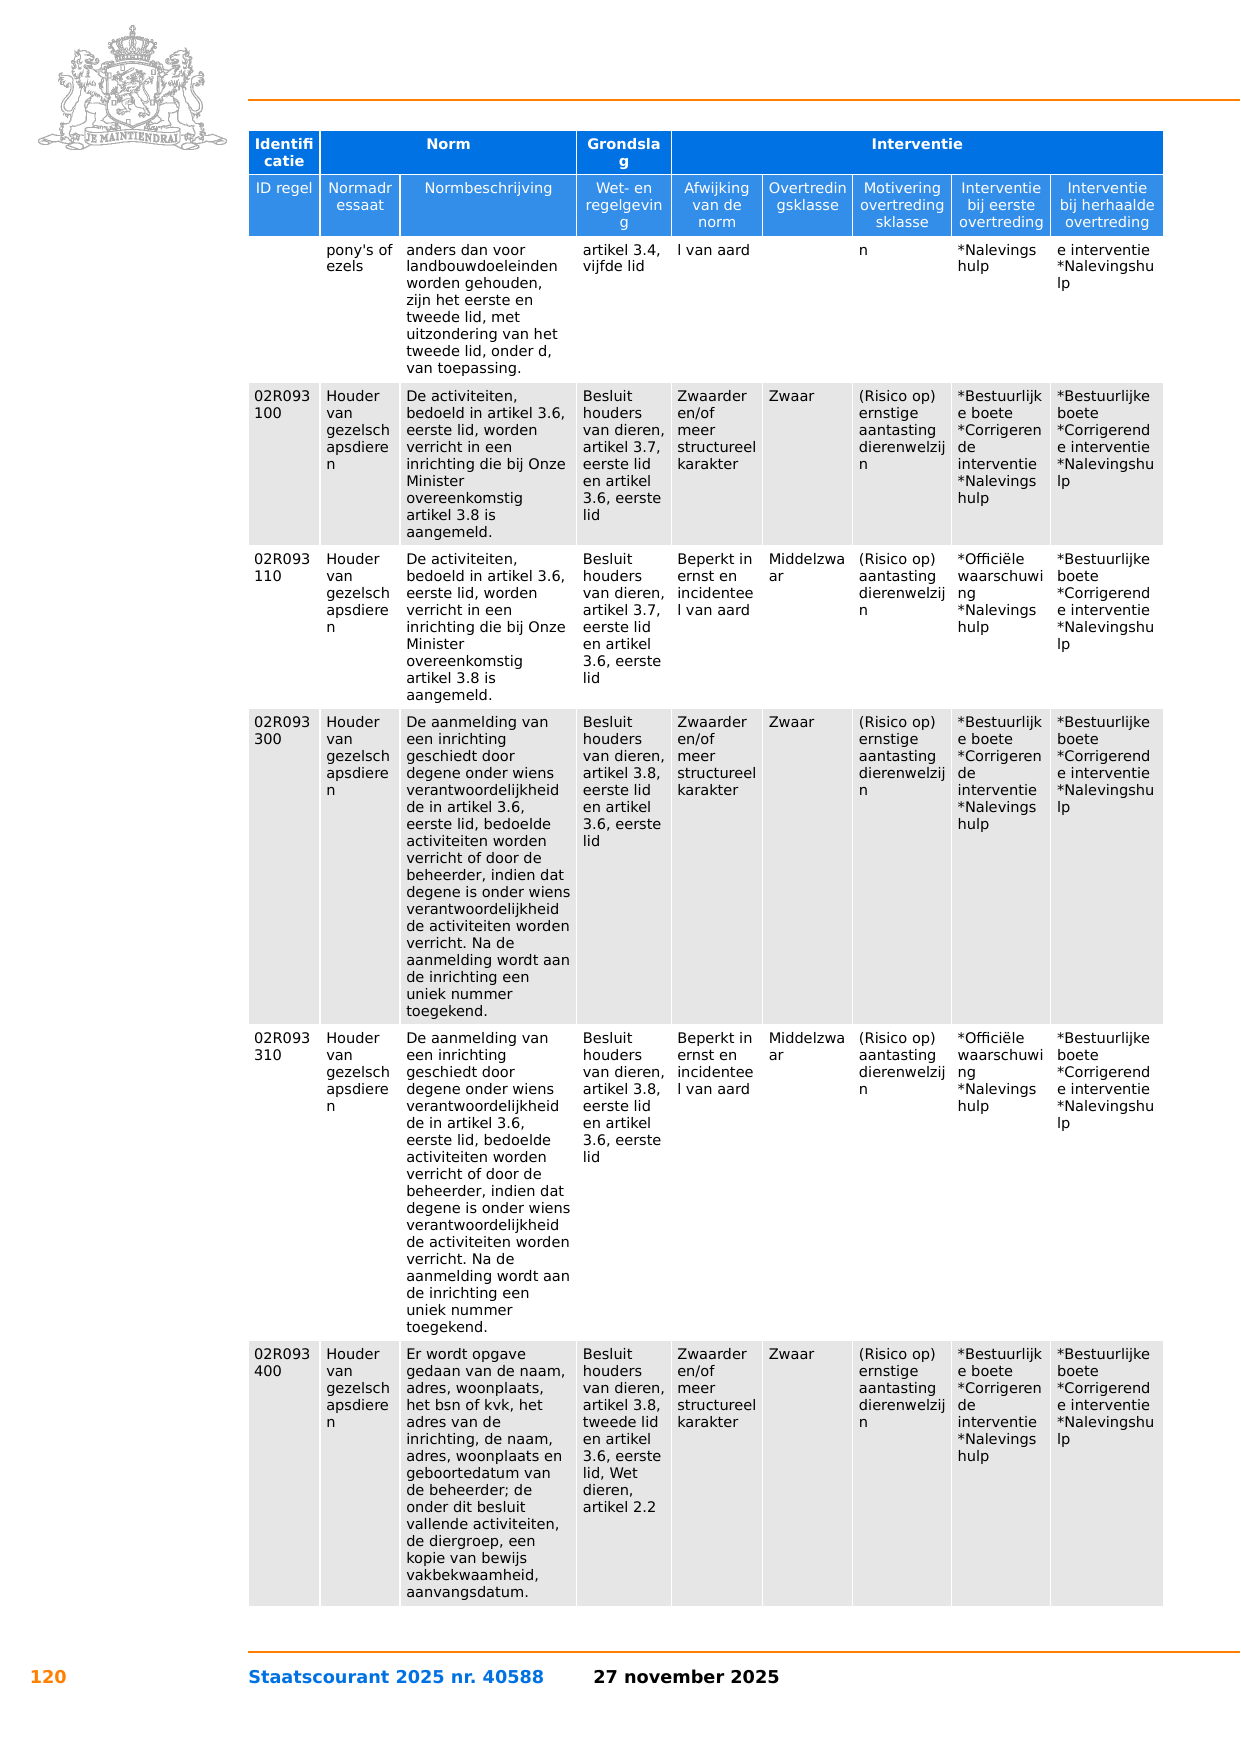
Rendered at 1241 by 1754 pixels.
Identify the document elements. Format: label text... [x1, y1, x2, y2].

table_cell Middelzwaar [763, 546, 852, 708]
table_cell Besluit houders van dieren, artikel 3.7, eerste lid en artikel 3.6, eerste lid [577, 546, 671, 708]
table_cell artikel 3.4, vijfde lid [577, 237, 671, 382]
table_cell Normbeschrijving [401, 175, 576, 236]
table_cell 02R093110 [249, 546, 319, 708]
table_cell Normadressaat [321, 175, 399, 236]
table_cell [249, 237, 319, 382]
table_cell Beperkt in ernst en incidenteel van aard [672, 546, 762, 708]
table_cell Besluit houders van dieren, artikel 3.8, eerste lid en artikel 3.6, eerste lid [577, 709, 671, 1024]
table_cell (Risico op) ernstige aantasting dierenwelzijn [853, 383, 951, 545]
table_cell *Bestuurlijke boete *Corrigerende interventie *Nalevingshulp [952, 1341, 1050, 1606]
table_cell (Risico op) aantasting dierenwelzijn [853, 546, 951, 708]
table_cell Motivering overtredingsklasse [853, 175, 951, 236]
table_cell De activiteiten, bedoeld in artikel 3.6, eerste lid, worden verricht in een inrichting die bij Onze Minister overeenkomstig artikel 3.8 is aangemeld. [401, 383, 576, 545]
table_cell Interventie bij eerste overtreding [952, 175, 1050, 236]
table_cell Interventie bij herhaalde overtreding [1051, 175, 1163, 236]
table_cell De aanmelding van een inrichting geschiedt door degene onder wiens verantwoordelijkheid de in artikel 3.6, eerste lid, bedoelde activiteiten worden verricht of door de beheerder, indien dat degene is onder wiens verantwoordelijkheid de activiteiten worden verricht. Na de aanmelding wordt aan de inrichting een uniek nummer toegekend. [401, 1025, 576, 1340]
table_cell 02R093300 [249, 709, 319, 1024]
table_cell Afwijking van de norm [672, 175, 762, 236]
table_cell Houder van gezelschapsdieren [321, 1341, 399, 1606]
table_cell 02R093400 [249, 1341, 319, 1606]
table_cell Houder van gezelschapsdieren [321, 709, 399, 1024]
table_cell (Risico op) aantasting dierenwelzijn [853, 1025, 951, 1340]
table_cell Wet- en regelgeving [577, 175, 671, 236]
table_cell *Bestuurlijke boete *Corrigerende interventie *Nalevingshulp [1051, 546, 1163, 708]
table_cell Zwaar [763, 709, 852, 1024]
table_cell *Bestuurlijke boete *Corrigerende interventie *Nalevingshulp [952, 383, 1050, 545]
table_cell ID regel [249, 175, 319, 236]
table_cell *Officiële waarschuwing *Nalevingshulp [952, 1025, 1050, 1340]
table_cell Houder van gezelschapsdieren [321, 383, 399, 545]
table_cell 02R093310 [249, 1025, 319, 1340]
table_cell Beperkt in ernst en incidenteel van aard [672, 1025, 762, 1340]
table_cell Zwaarder en/of meer structureel karakter [672, 1341, 762, 1606]
table_cell (Risico op) ernstige aantasting dierenwelzijn [853, 1341, 951, 1606]
table_cell Er wordt opgave gedaan van de naam, adres, woonplaats, het bsn of kvk, het adres van de inrichting, de naam, adres, woonplaats en geboortedatum van de beheerder; de onder dit besluit vallende activiteiten, de diergroep, een kopie van bewijs vakbekwaamheid, aanvangsdatum. [401, 1341, 576, 1606]
table_cell e interventie *Nalevingshulp [1051, 237, 1163, 382]
table_header Identificatie [249, 131, 319, 174]
table_cell Besluit houders van dieren, artikel 3.7, eerste lid en artikel 3.6, eerste lid [577, 383, 671, 545]
table_cell *Bestuurlijke boete *Corrigerende interventie *Nalevingshulp [1051, 709, 1163, 1024]
picture [38, 25, 227, 150]
table_cell De activiteiten, bedoeld in artikel 3.6, eerste lid, worden verricht in een inrichting die bij Onze Minister overeenkomstig artikel 3.8 is aangemeld. [401, 546, 576, 708]
table_cell *Bestuurlijke boete *Corrigerende interventie *Nalevingshulp [1051, 1341, 1163, 1606]
table_cell Zwaarder en/of meer structureel karakter [672, 383, 762, 545]
table_header Grondslag [577, 131, 671, 174]
table_cell Zwaar [763, 383, 852, 545]
table_cell Zwaarder en/of meer structureel karakter [672, 709, 762, 1024]
table_cell *Bestuurlijke boete *Corrigerende interventie *Nalevingshulp [1051, 383, 1163, 545]
table_header Interventie [672, 131, 1163, 174]
table_cell n [853, 237, 951, 382]
table_cell Zwaar [763, 1341, 852, 1606]
table_cell De aanmelding van een inrichting geschiedt door degene onder wiens verantwoordelijkheid de in artikel 3.6, eerste lid, bedoelde activiteiten worden verricht of door de beheerder, indien dat degene is onder wiens verantwoordelijkheid de activiteiten worden verricht. Na de aanmelding wordt aan de inrichting een uniek nummer toegekend. [401, 709, 576, 1024]
table_cell Besluit houders van dieren, artikel 3.8, tweede lid en artikel 3.6, eerste lid, Wet dieren, artikel 2.2 [577, 1341, 671, 1606]
table_cell [763, 237, 852, 382]
table_cell *Bestuurlijke boete *Corrigerende interventie *Nalevingshulp [1051, 1025, 1163, 1340]
table_cell anders dan voor landbouwdoeleinden worden gehouden, zijn het eerste en tweede lid, met uitzondering van het tweede lid, onder d, van toepassing. [401, 237, 576, 382]
table_header Norm [321, 131, 576, 174]
table_cell (Risico op) ernstige aantasting dierenwelzijn [853, 709, 951, 1024]
table_cell pony's of ezels [321, 237, 399, 382]
table_cell *Nalevingshulp [952, 237, 1050, 382]
table_cell *Officiële waarschuwing *Nalevingshulp [952, 546, 1050, 708]
table_cell 02R093100 [249, 383, 319, 545]
table_cell Houder van gezelschapsdieren [321, 1025, 399, 1340]
table_cell Besluit houders van dieren, artikel 3.8, eerste lid en artikel 3.6, eerste lid [577, 1025, 671, 1340]
table_cell Middelzwaar [763, 1025, 852, 1340]
table_cell l van aard [672, 237, 762, 382]
table_cell Overtredingsklasse [763, 175, 852, 236]
table_cell *Bestuurlijke boete *Corrigerende interventie *Nalevingshulp [952, 709, 1050, 1024]
table_cell Houder van gezelschapsdieren [321, 546, 399, 708]
